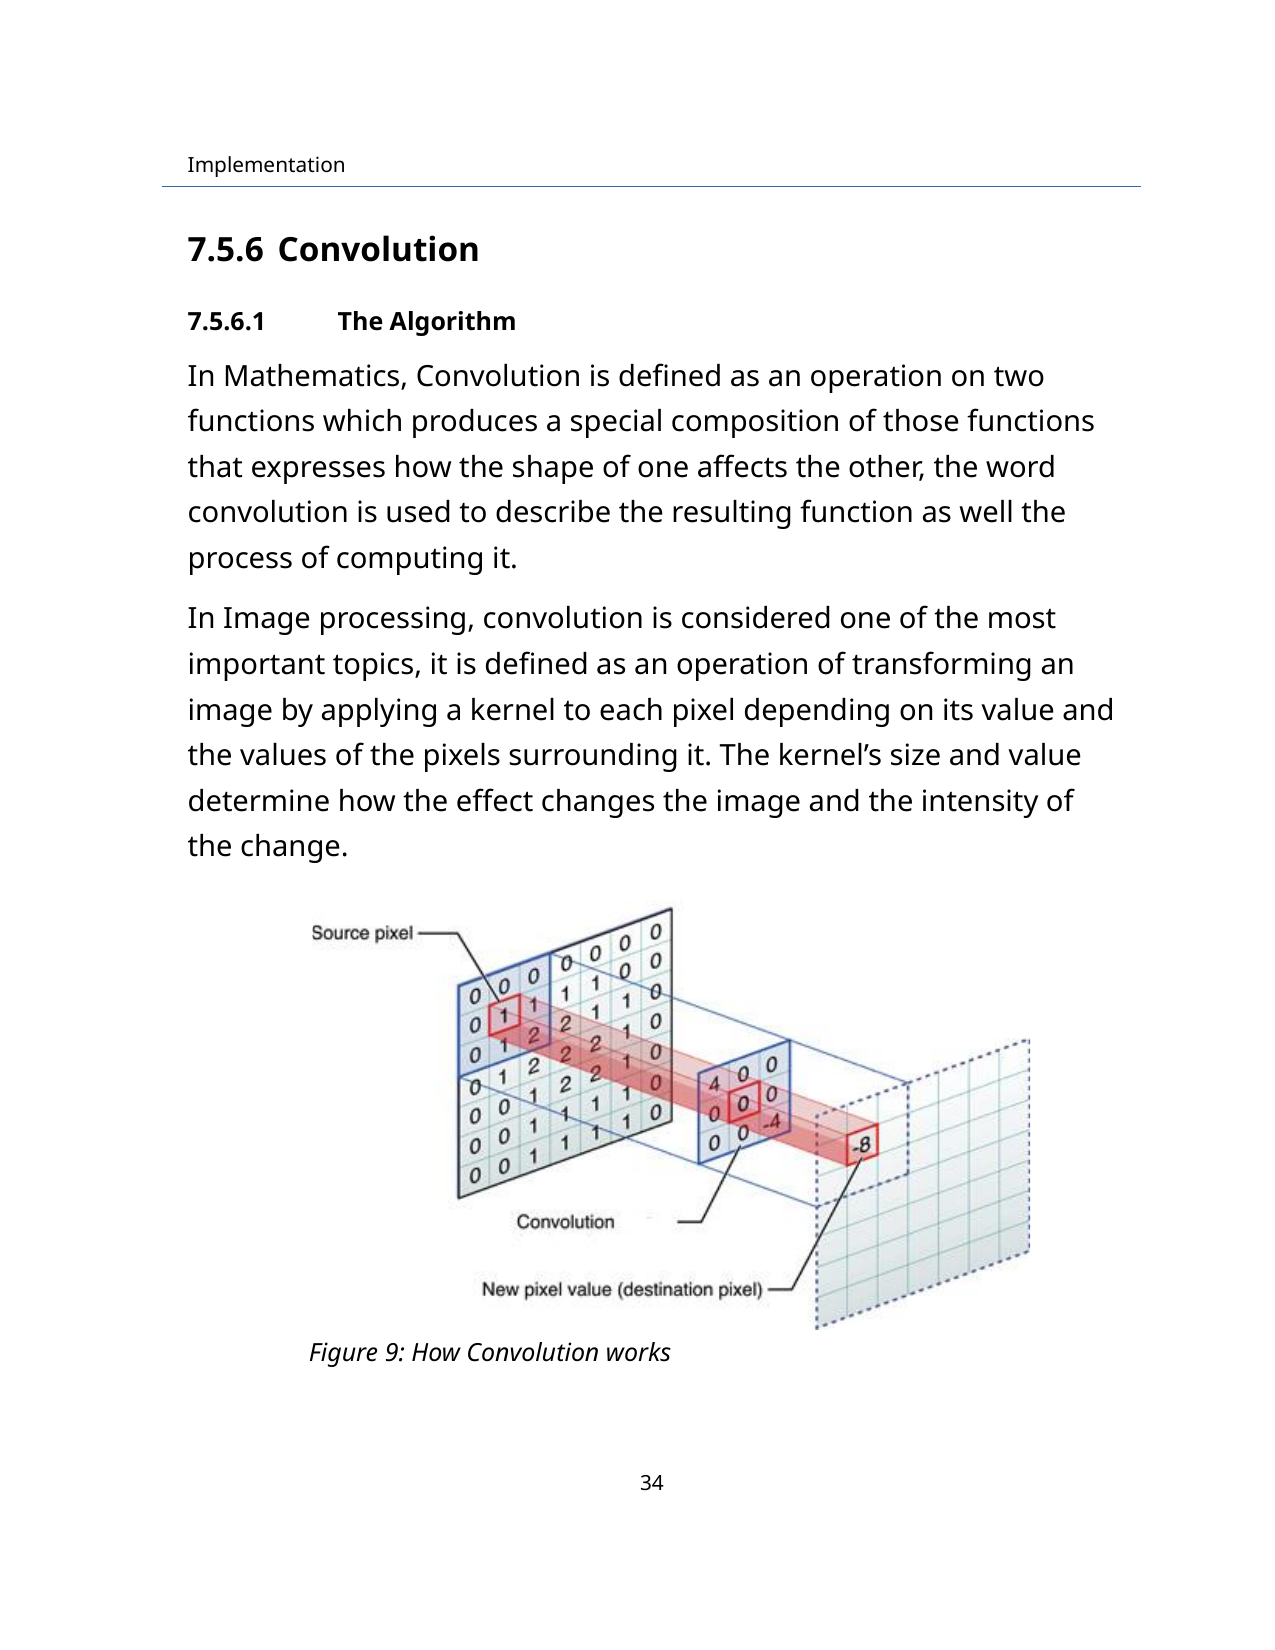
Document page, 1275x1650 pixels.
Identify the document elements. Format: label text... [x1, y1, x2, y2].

text In Image processing, convolution is considered one of the most important topics, it is defined as an operation of transforming an image by applying a kernel to each pixel depending on its value and the values of the pixels surrounding it. The kernel’s size and value determine how the effect changes the image and the intensity of the change. [187, 598, 1116, 865]
text In Mathematics, Convolution is defined as an operation on two functions which produces a special composition of those functions that expresses how the shape of one affects the other, the word convolution is used to describe the resulting function as well the process of computing it. [187, 355, 1116, 577]
text Figure 9: How Convolution works [309, 1330, 1034, 1369]
picture [312, 898, 1031, 1330]
subtitle The Algorithm [187, 303, 1116, 337]
subtitle Convolution [187, 226, 1116, 271]
